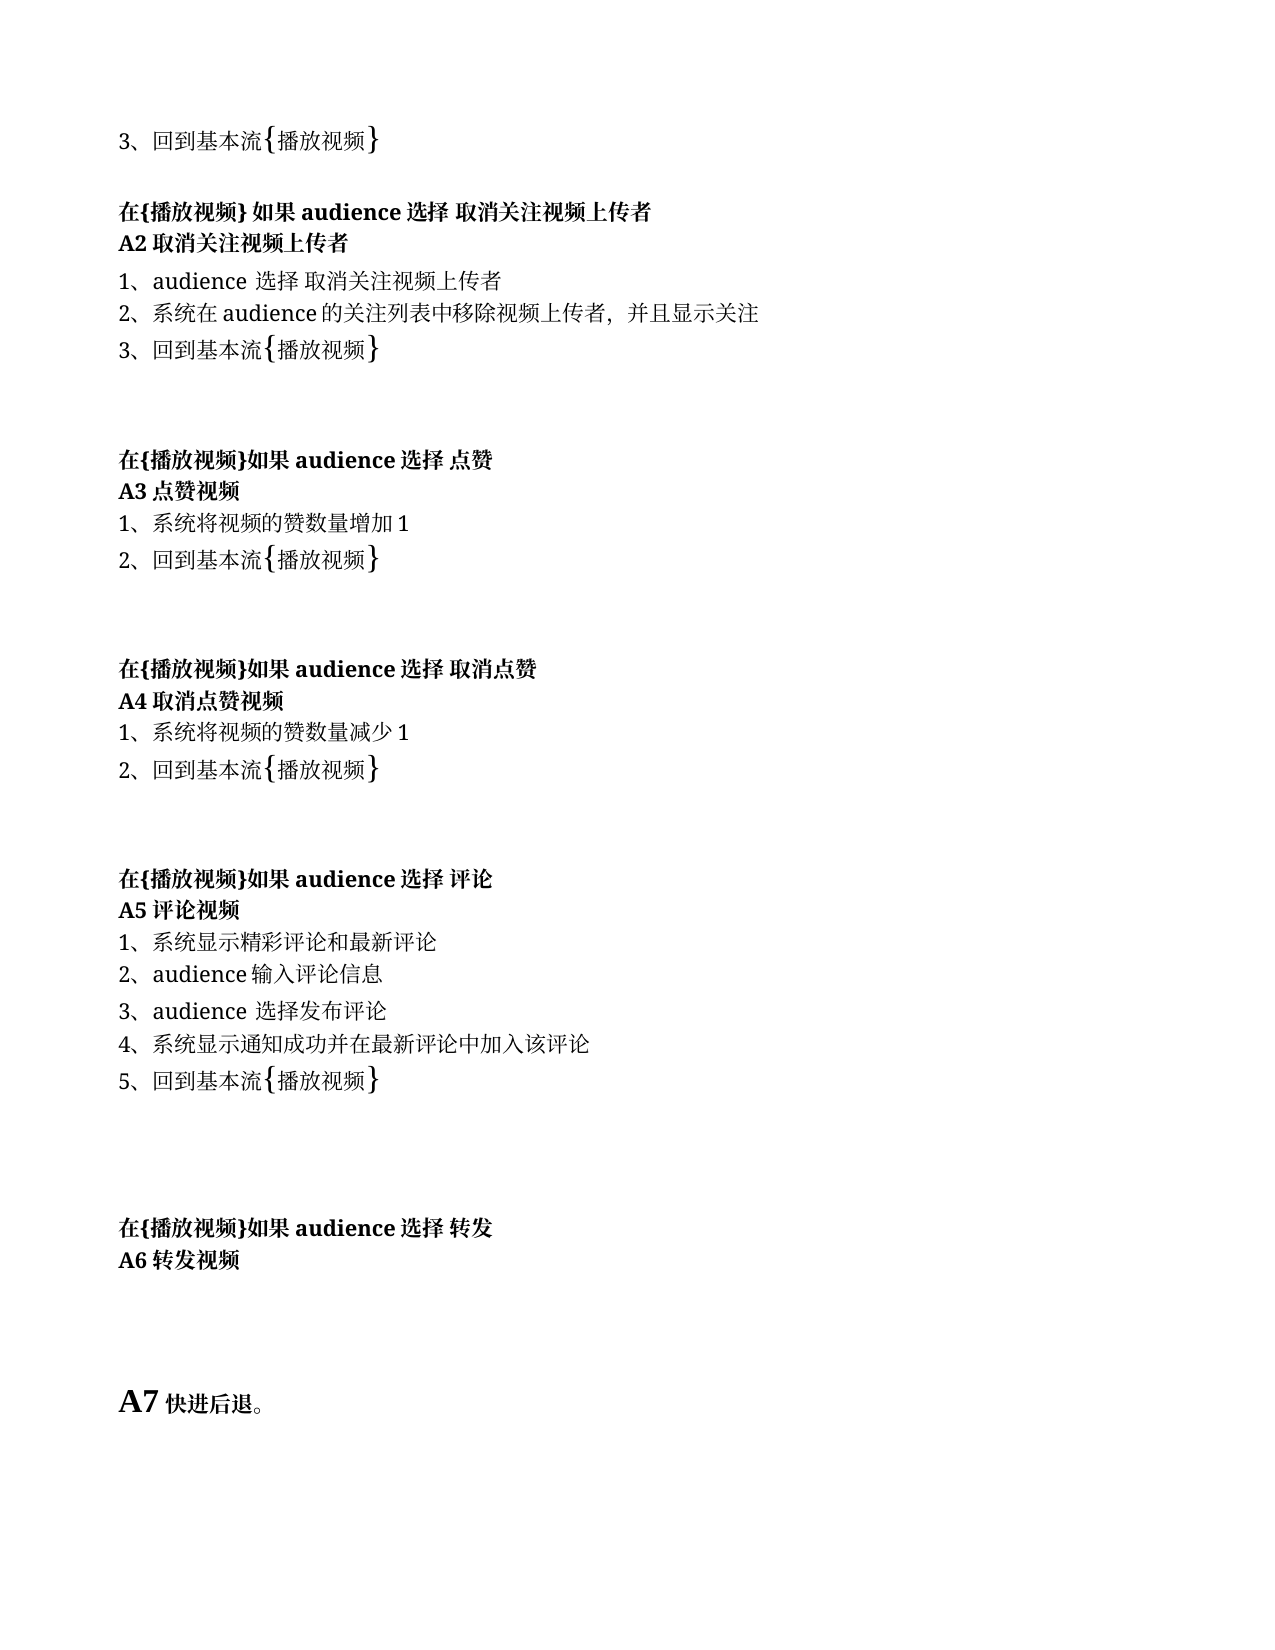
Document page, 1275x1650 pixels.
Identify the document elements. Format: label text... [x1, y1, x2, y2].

text 1、系统将视频的赞数量增加1 [118, 506, 1157, 537]
text 1、audience 选择 取消关注视频上传者 [118, 258, 1157, 296]
text 在{播放视频}如果audience选择 评论 [118, 862, 1157, 894]
text 3、回到基本流{播放视频} [118, 328, 1157, 366]
text A2 取消关注视频上传者 [118, 226, 1157, 258]
text 5、回到基本流{播放视频} [118, 1058, 1157, 1097]
text 在{播放视频}如果audience选择 点赞 [118, 443, 1157, 474]
text A3 点赞视频 [118, 474, 1157, 506]
text 在{播放视频} 如果audience选择 取消关注视频上传者 [118, 195, 1157, 226]
text 2、回到基本流{播放视频} [118, 747, 1157, 786]
text 2、回到基本流{播放视频} [118, 537, 1157, 576]
text A7快进后退。 [118, 1381, 1157, 1419]
text 2、系统在audience的关注列表中移除视频上传者，并且显示关注 [118, 296, 1157, 328]
text 3、回到基本流{播放视频} [118, 118, 1157, 156]
text 2、audience输入评论信息 [118, 957, 1157, 988]
text 在{播放视频}如果audience选择 转发 [118, 1212, 1157, 1243]
text 4、系统显示通知成功并在最新评论中加入该评论 [118, 1027, 1157, 1058]
text A4 取消点赞视频 [118, 684, 1157, 716]
text 3、audience 选择发布评论 [118, 988, 1157, 1027]
text 1、系统显示精彩评论和最新评论 [118, 925, 1157, 957]
text 1、系统将视频的赞数量减少1 [118, 716, 1157, 747]
text A6 转发视频 [118, 1243, 1157, 1275]
text A5 评论视频 [118, 894, 1157, 925]
text 在{播放视频}如果audience选择 取消点赞 [118, 652, 1157, 684]
